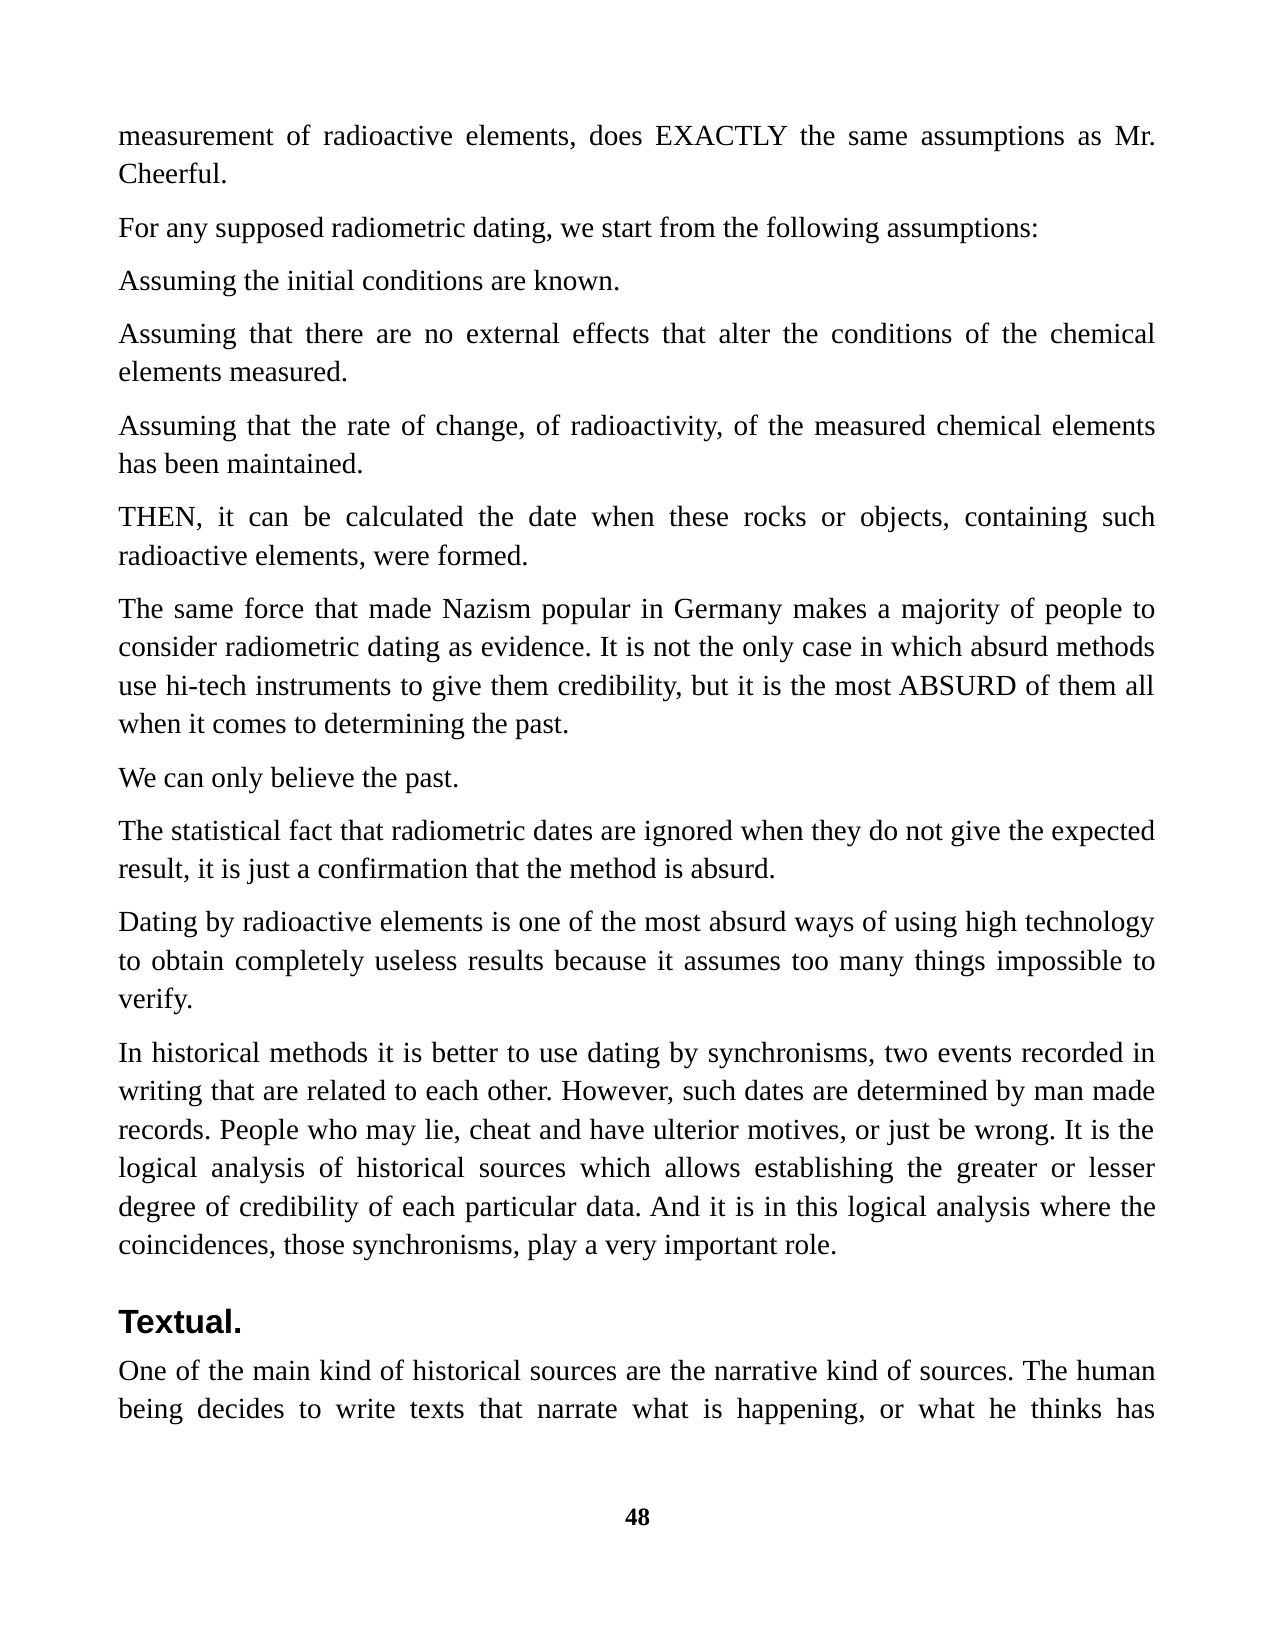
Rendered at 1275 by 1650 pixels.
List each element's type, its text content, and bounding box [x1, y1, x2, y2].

text THEN, it can be calculated the date when these rocks or objects, containing such radioactive elements, were formed. [118, 499, 1157, 571]
text We can only believe the past. [118, 760, 1157, 793]
text One of the main kind of historical sources are the narrative kind of sources. The human being decides to write texts that narrate what is happening, or what he thinks has [118, 1353, 1157, 1425]
text Assuming the initial conditions are known. [118, 263, 1157, 296]
text For any supposed radiometric dating, we start from the following assumptions: [118, 210, 1157, 243]
subtitle Textual. [118, 1301, 1157, 1340]
text The statistical fact that radiometric dates are ignored when they do not give the expected result, it is just a confirmation that the method is absurd. [118, 813, 1157, 885]
text measurement of radioactive elements, does EXACTLY the same assumptions as Mr. Cheerful. [118, 118, 1157, 190]
text Assuming that there are no external effects that alter the conditions of the chemical elements measured. [118, 316, 1157, 388]
text In historical methods it is better to use dating by synchronisms, two events recorded in writing that are related to each other. However, such dates are determined by man made records. People who may lie, cheat and have ulterior motives, or just be wrong. It is the logical analysis of historical sources which allows establishing the greater or lesser degree of credibility of each particular data. And it is in this logical analysis where the coincidences, those synchronisms, play a very important role. [118, 1035, 1157, 1261]
text The same force that made Nazism popular in Germany makes a majority of people to consider radiometric dating as evidence. It is not the only case in which absurd methods use hi-tech instruments to give them credibility, but it is the most ABSURD of them all when it comes to determining the past. [118, 591, 1157, 740]
text Assuming that the rate of change, of radioactivity, of the measured chemical elements has been maintained. [118, 408, 1157, 480]
text Dating by radioactive elements is one of the most absurd ways of using high technology to obtain completely useless results because it assumes too many things impossible to verify. [118, 904, 1157, 1015]
